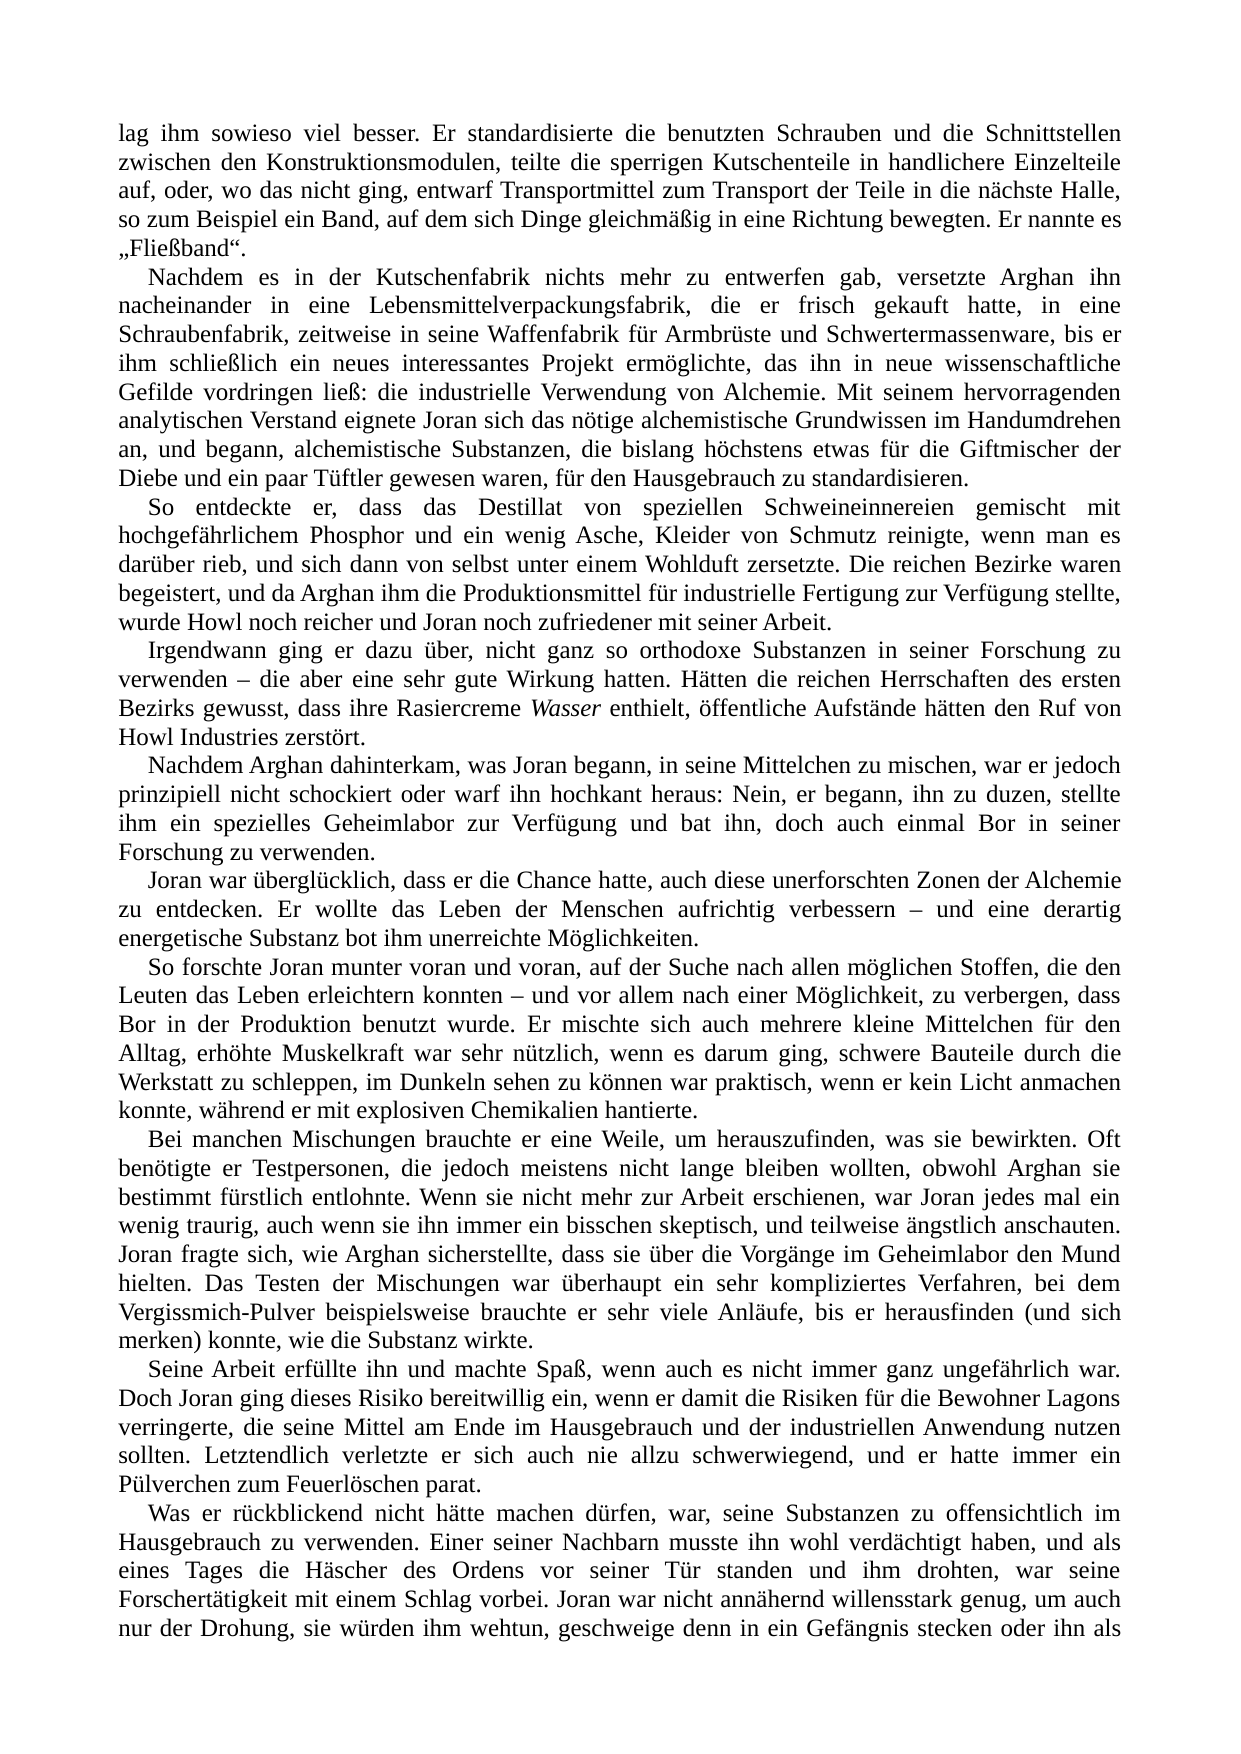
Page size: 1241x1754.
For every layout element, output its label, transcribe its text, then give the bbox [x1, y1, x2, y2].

text Nachdem es in der Kutschenfabrik nichts mehr zu entwerfen gab, versetzte Arghan ihn nacheinander in eine Lebensmittelverpackungsfabrik, die er frisch gekauft hatte, in eine Schraubenfabrik, zeitweise in seine Waffenfabrik für Armbrüste und Schwertermassenware, bis er ihm schließlich ein neues interessantes Projekt ermöglichte, das ihn in neue wissenschaftliche Gefilde vordringen ließ: die industrielle Verwendung von Alchemie. Mit seinem hervorragenden analytischen Verstand eignete Joran sich das nötige alchemistische Grundwissen im Handumdrehen an, und begann, alchemistische Substanzen, die bislang höchstens etwas für die Giftmischer der Diebe und ein paar Tüftler gewesen waren, für den Hausgebrauch zu standardisieren. [118, 262, 1122, 492]
text So forschte Joran munter voran und voran, auf der Suche nach allen möglichen Stoffen, die den Leuten das Leben erleichtern konnten – und vor allem nach einer Möglichkeit, zu verbergen, dass Bor in der Produktion benutzt wurde. Er mischte sich auch mehrere kleine Mittelchen für den Alltag, erhöhte Muskelkraft war sehr nützlich, wenn es darum ging, schwere Bauteile durch die Werkstatt zu schleppen, im Dunkeln sehen zu können war praktisch, wenn er kein Licht anmachen konnte, während er mit explosiven Chemikalien hantierte. [118, 952, 1122, 1124]
text Irgendwann ging er dazu über, nicht ganz so orthodoxe Substanzen in seiner Forschung zu verwenden – die aber eine sehr gute Wirkung hatten. Hätten die reichen Herrschaften des ersten Bezirks gewusst, dass ihre Rasiercreme Wasser enthielt, öffentliche Aufstände hätten den Ruf von Howl Industries zerstört. [118, 636, 1122, 751]
text Joran war überglücklich, dass er die Chance hatte, auch diese unerforschten Zonen der Alchemie zu entdecken. Er wollte das Leben der Menschen aufrichtig verbessern – und eine derartig energetische Substanz bot ihm unerreichte Möglichkeiten. [118, 866, 1122, 952]
text Was er rückblickend nicht hätte machen dürfen, war, seine Substanzen zu offensichtlich im Hausgebrauch zu verwenden. Einer seiner Nachbarn musste ihn wohl verdächtigt haben, und als eines Tages die Häscher des Ordens vor seiner Tür standen und ihm drohten, war seine Forschertätigkeit mit einem Schlag vorbei. Joran war nicht annähernd willensstark genug, um auch nur der Drohung, sie würden ihm wehtun, geschweige denn in ein Gefängnis stecken oder ihn als [118, 1498, 1122, 1642]
text lag ihm sowieso viel besser. Er standardisierte die benutzten Schrauben und die Schnittstellen zwischen den Konstruktionsmodulen, teilte die sperrigen Kutschenteile in handlichere Einzelteile auf, oder, wo das nicht ging, entwarf Transportmittel zum Transport der Teile in die nächste Halle, so zum Beispiel ein Band, auf dem sich Dinge gleichmäßig in eine Richtung bewegten. Er nannte es „Fließband“. [118, 118, 1122, 262]
text Seine Arbeit erfüllte ihn und machte Spaß, wenn auch es nicht immer ganz ungefährlich war. Doch Joran ging dieses Risiko bereitwillig ein, wenn er damit die Risiken für die Bewohner Lagons verringerte, die seine Mittel am Ende im Hausgebrauch und der industriellen Anwendung nutzen sollten. Letztendlich verletzte er sich auch nie allzu schwerwiegend, und er hatte immer ein Pülverchen zum Feuerlöschen parat. [118, 1354, 1122, 1498]
text So entdeckte er, dass das Destillat von speziellen Schweineinnereien gemischt mit hochgefährlichem Phosphor und ein wenig Asche, Kleider von Schmutz reinigte, wenn man es darüber rieb, und sich dann von selbst unter einem Wohlduft zersetzte. Die reichen Bezirke waren begeistert, und da Arghan ihm die Produktionsmittel für industrielle Fertigung zur Verfügung stellte, wurde Howl noch reicher und Joran noch zufriedener mit seiner Arbeit. [118, 492, 1122, 636]
text Bei manchen Mischungen brauchte er eine Weile, um herauszufinden, was sie bewirkten. Oft benötigte er Testpersonen, die jedoch meistens nicht lange bleiben wollten, obwohl Arghan sie bestimmt fürstlich entlohnte. Wenn sie nicht mehr zur Arbeit erschienen, war Joran jedes mal ein wenig traurig, auch wenn sie ihn immer ein bisschen skeptisch, und teilweise ängstlich anschauten. Joran fragte sich, wie Arghan sicherstellte, dass sie über die Vorgänge im Geheimlabor den Mund hielten. Das Testen der Mischungen war überhaupt ein sehr kompliziertes Verfahren, bei dem Vergissmich-Pulver beispielsweise brauchte er sehr viele Anläufe, bis er herausfinden (und sich merken) konnte, wie die Substanz wirkte. [118, 1124, 1122, 1354]
text Nachdem Arghan dahinterkam, was Joran begann, in seine Mittelchen zu mischen, war er jedoch prinzipiell nicht schockiert oder warf ihn hochkant heraus: Nein, er begann, ihn zu duzen, stellte ihm ein spezielles Geheimlabor zur Verfügung und bat ihn, doch auch einmal Bor in seiner Forschung zu verwenden. [118, 751, 1122, 866]
